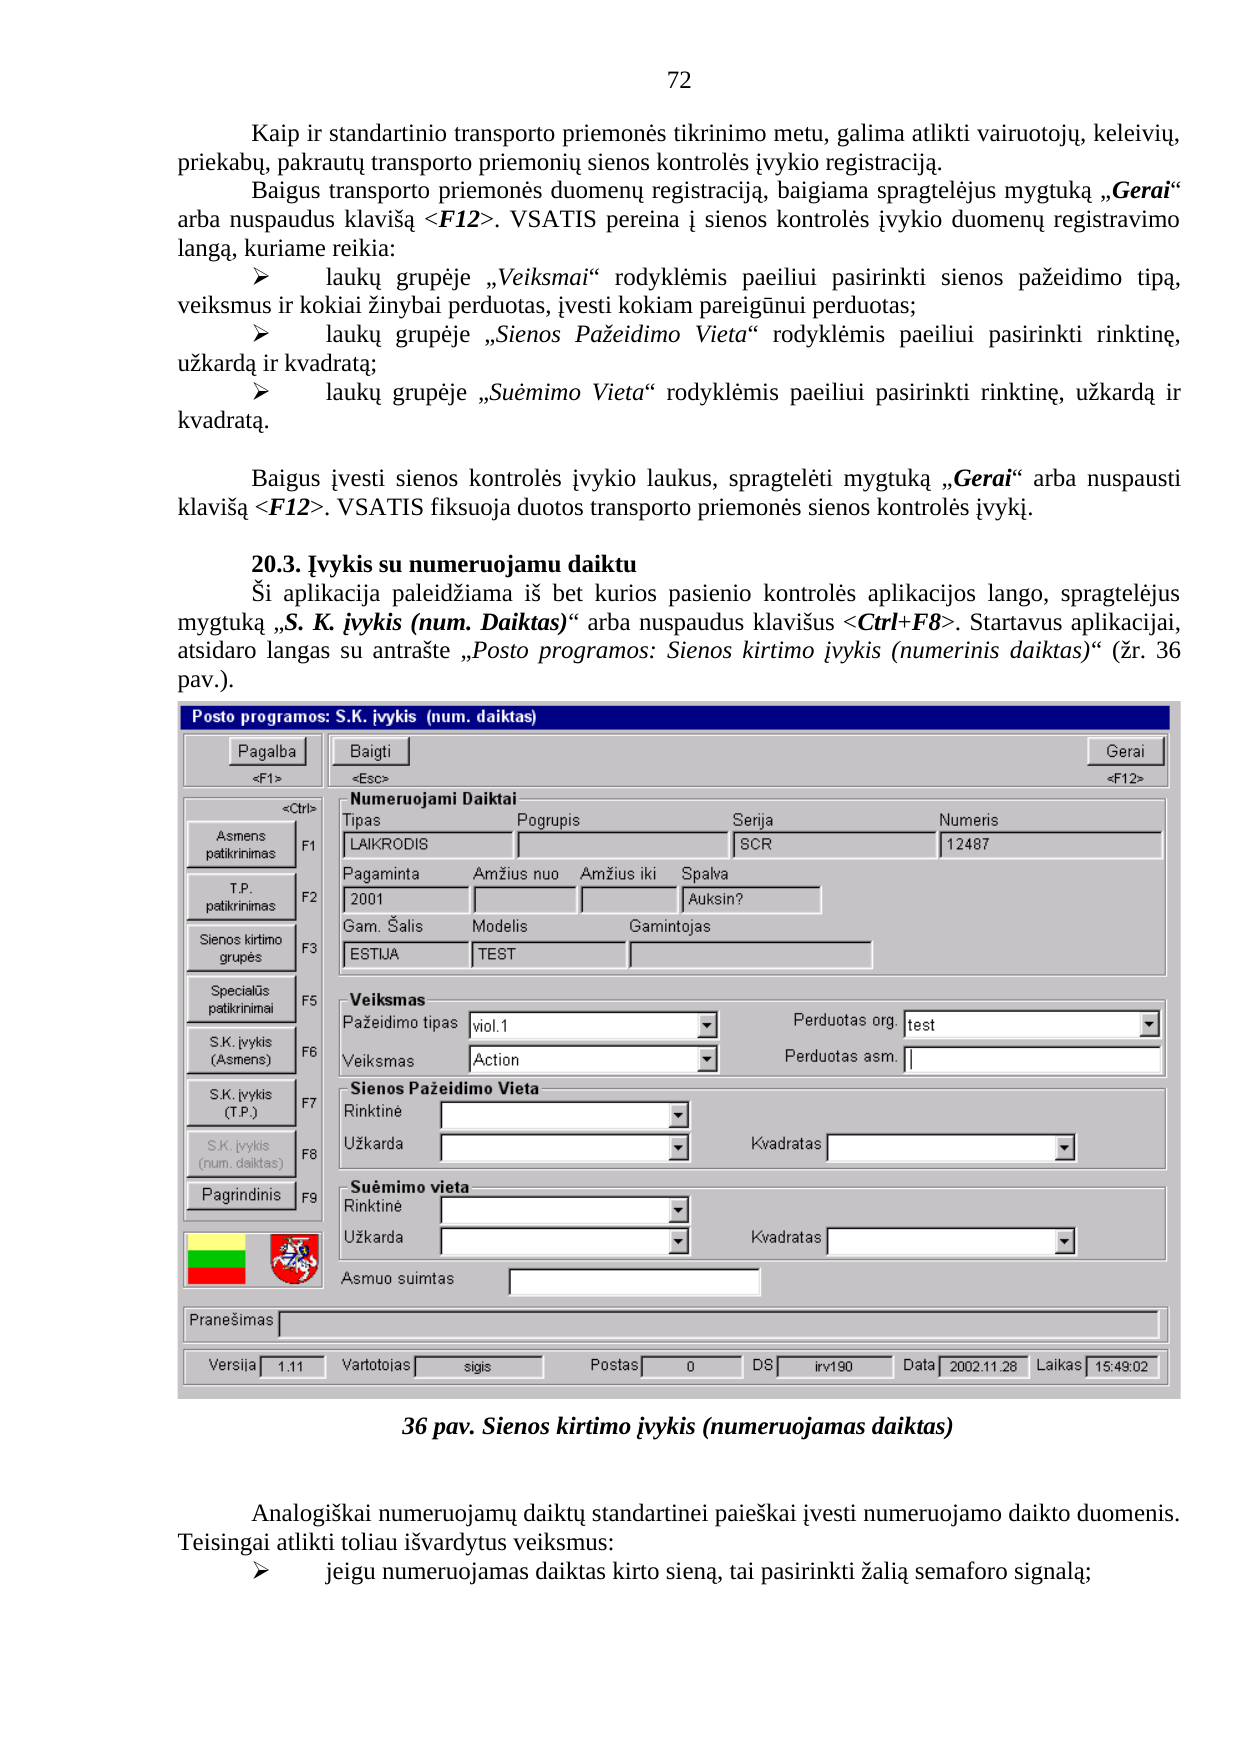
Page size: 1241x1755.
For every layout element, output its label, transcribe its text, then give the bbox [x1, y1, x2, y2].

text 20.3. Įvykis su numeruojamu daiktu [177, 549, 1181, 578]
text Baigus įvesti sienos kontrolės įvykio laukus, spragtelėti mygtuką „Gerai“ arba nuspausti klavišą <F12>. VSATIS fiksuoja duotos transporto priemonės sienos kontrolės įvykį. [177, 463, 1181, 521]
text Analogiškai numeruojamų daiktų standartinei paieškai įvesti numeruojamo daikto duomenis. Teisingai atlikti toliau išvardytus veiksmus: [177, 1498, 1181, 1556]
text  laukų grupėje „Suėmimo Vieta“ rodyklėmis paeiliui pasirinkti rinktinę, užkardą ir kvadratą. [177, 377, 1181, 434]
text  laukų grupėje „Sienos Pažeidimo Vieta“ rodyklėmis paeiliui pasirinkti rinktinę, užkardą ir kvadratą; [177, 319, 1181, 377]
text  laukų grupėje „Veiksmai“ rodyklėmis paeiliui pasirinkti sienos pažeidimo tipą, veiksmus ir kokiai žinybai perduotas, įvesti kokiam pareigūnui perduotas; [177, 262, 1181, 319]
text Kaip ir standartinio transporto priemonės tikrinimo metu, galima atlikti vairuotojų, keleivių, priekabų, pakrautų transporto priemonių sienos kontrolės įvykio registraciją. [177, 118, 1181, 176]
text 36 pav. Sienos kirtimo įvykis (numeruojamas daiktas) [177, 1411, 1181, 1439]
text Baigus transporto priemonės duomenų registraciją, baigiama spragtelėjus mygtuką „Gerai“ arba nuspaudus klavišą <F12>. VSATIS pereina į sienos kontrolės įvykio duomenų registravimo langą, kuriame reikia: [177, 176, 1181, 262]
text  jeigu numeruojamas daiktas kirto sieną, tai pasirinkti žalią semaforo signalą; [177, 1556, 1181, 1584]
text Ši aplikacija paleidžiama iš bet kurios pasienio kontrolės aplikacijos lango, spragtelėjus mygtuką „S. K. įvykis (num. Daiktas)“ arba nuspaudus klavišus <Ctrl+F8>. Startavus aplikacijai, atsidaro langas su antrašte „Posto programos: Sienos kirtimo įvykis (numerinis daiktas)“ (žr. 36 pav.). [177, 578, 1181, 693]
